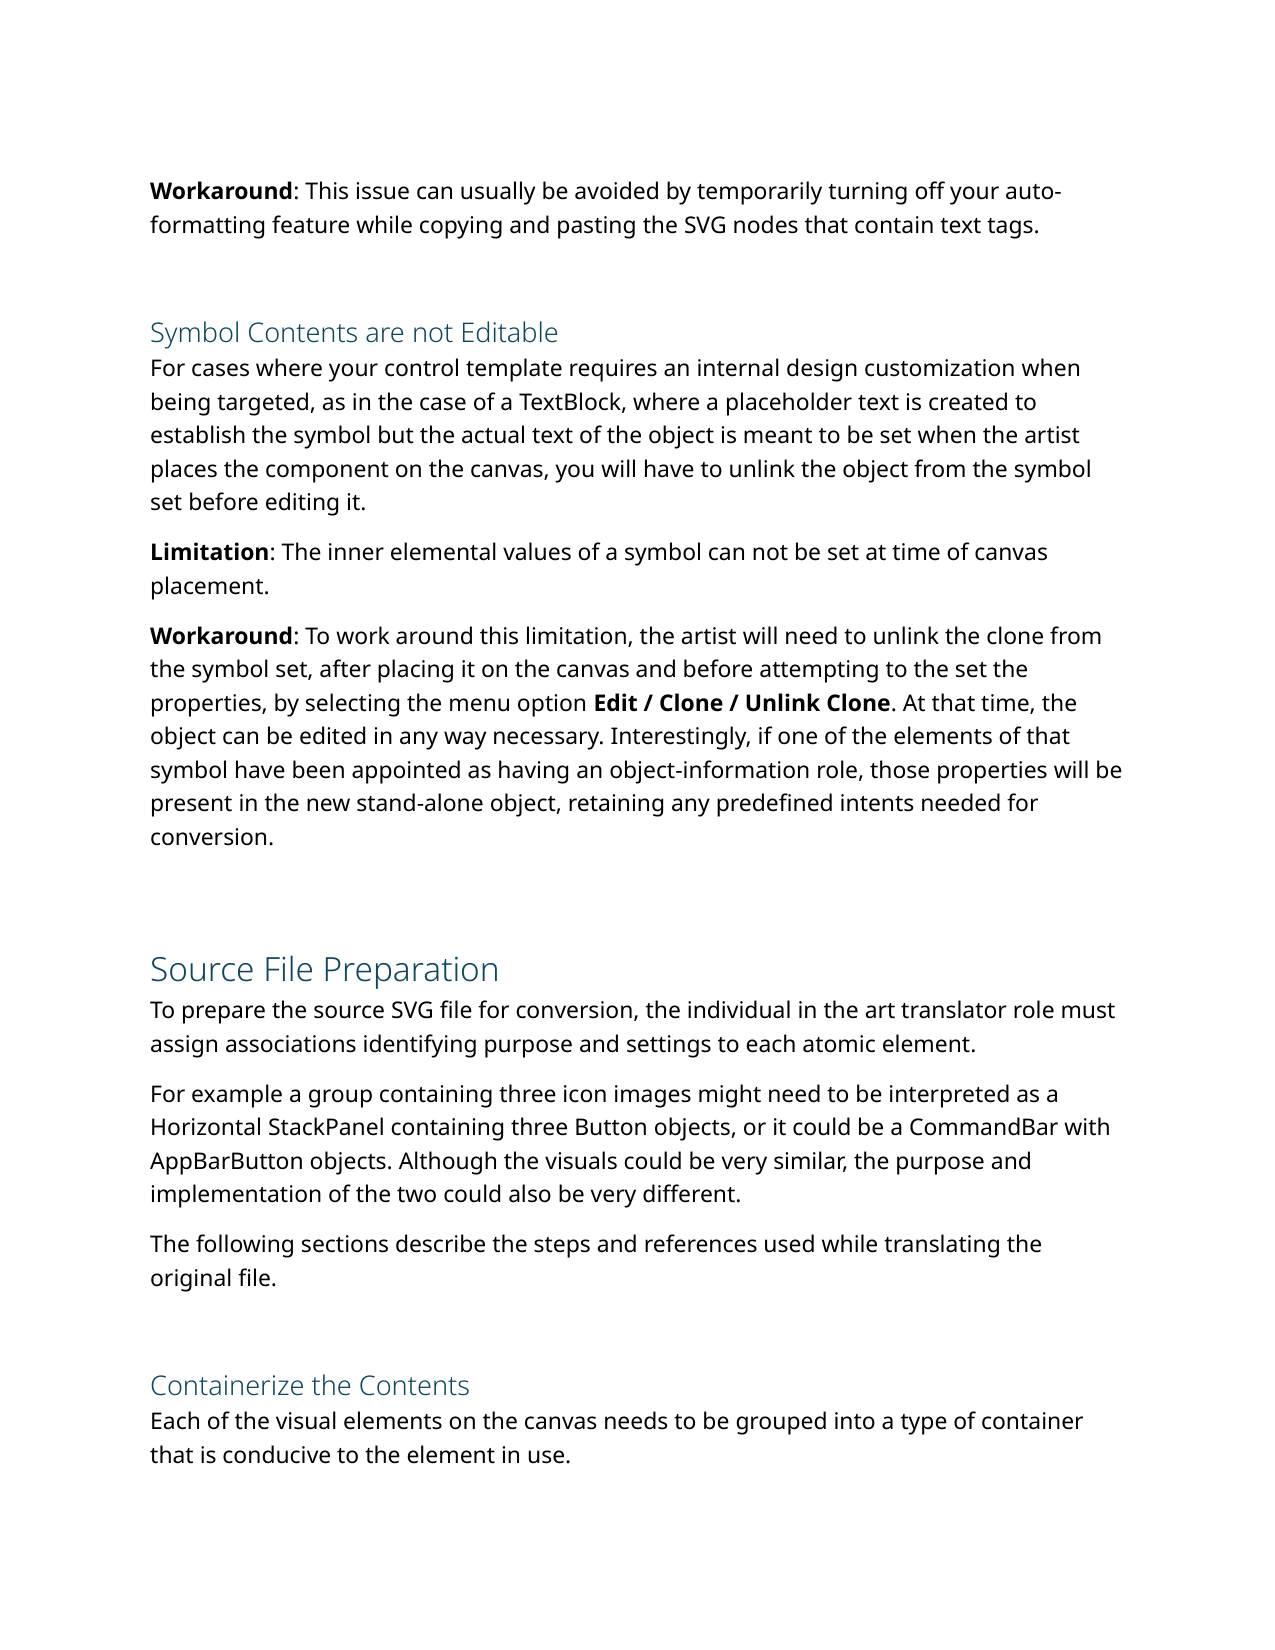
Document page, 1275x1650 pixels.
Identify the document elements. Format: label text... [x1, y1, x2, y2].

text To prepare the source SVG file for conversion, the individual in the art translator role must assign associations identifying purpose and settings to each atomic element. [150, 994, 1125, 1059]
text Workaround: This issue can usually be avoided by temporarily turning off your auto-formatting feature while copying and pasting the SVG nodes that contain text tags. [150, 175, 1125, 240]
text The following sections describe the steps and references used while translating the original file. [150, 1228, 1125, 1293]
subtitle Containerize the Contents [150, 1366, 1125, 1403]
text For cases where your control template requires an internal design customization when being targeted, as in the case of a TextBlock, where a placeholder text is created to establish the symbol but the actual text of the object is meant to be set when the artist places the component on the canvas, you will have to unlink the object from the symbol set before editing it. [150, 352, 1125, 517]
text Each of the visual elements on the canvas needs to be grouped into a type of container that is conducive to the element in use. [150, 1405, 1125, 1470]
text Limitation: The inner elemental values of a symbol can not be set at time of canvas placement. [150, 536, 1125, 601]
text For example a group containing three icon images might need to be interpreted as a Horizontal StackPanel containing three Button objects, or it could be a CommandBar with AppBarButton objects. Although the visuals could be very similar, the purpose and implementation of the two could also be very different. [150, 1078, 1125, 1209]
text Workaround: To work around this limitation, the artist will need to unlink the clone from the symbol set, after placing it on the canvas and before attempting to the set the properties, by selecting the menu option Edit / Clone / Unlink Clone. At that time, the object can be edited in any way necessary. Interestingly, if one of the elements of that symbol have been appointed as having an object-information role, those properties will be present in the new stand-alone object, retaining any predefined intents needed for conversion. [150, 620, 1125, 852]
subtitle Symbol Contents are not Editable [150, 313, 1125, 350]
subtitle Source File Preparation [150, 946, 1125, 991]
